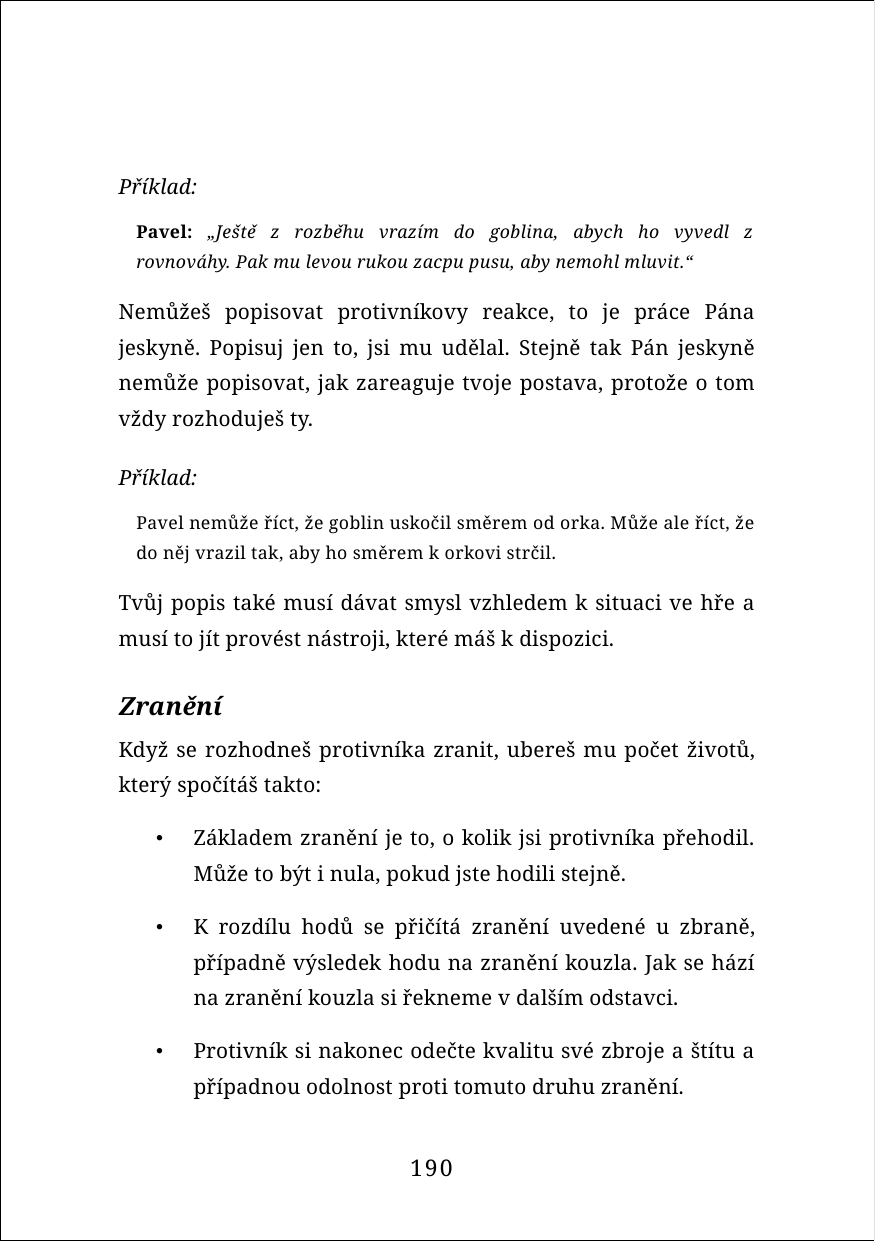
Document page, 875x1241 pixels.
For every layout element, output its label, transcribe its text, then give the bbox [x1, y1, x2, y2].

text Tvůj popis také musí dávat smysl vzhledem k situaci ve hře a musí to jít provést nástroji, které máš k dispozici. [118, 588, 756, 652]
list Základem zranění je to, o kolik jsi protivníka přehodil. Může to být i nula, pokud jste hodili stejně. [156, 823, 756, 887]
text Pavel nemůže říct, že goblin uskočil směrem od orka. Může ale říct, že do něj vrazil tak, aby ho směrem k orkovi strčil. [136, 510, 756, 564]
text Pavel: „Ještě z rozběhu vrazím do goblina, abych ho vyvedl z rovnováhy. Pak mu levou rukou zacpu pusu, aby nemohl mluvit.“ [136, 219, 756, 273]
list Protivník si nakonec odečte kvalitu své zbroje a štítu a případnou odolnost proti tomuto druhu zranění. [156, 1036, 756, 1100]
text Nemůžeš popisovat protivníkovy reakce, to je práce Pána jeskyně. Popisuj jen to, jsi mu udělal. Stejně tak Pán jeskyně nemůže popisovat, jak zareaguje tvoje postava, protože o tom vždy rozhoduješ ty. [118, 297, 756, 432]
text Příklad: [118, 463, 756, 491]
subtitle Zranění [118, 689, 756, 723]
text Příklad: [118, 172, 756, 200]
text Když se rozhodneš protivníka zranit, ubereš mu počet životů, který spočítáš takto: [118, 735, 756, 799]
list K rozdílu hodů se přičítá zranění uvedené u zbraně, případně výsledek hodu na zranění kouzla. Jak se hází na zranění kouzla si řekneme v dalším odstavci. [156, 912, 756, 1012]
